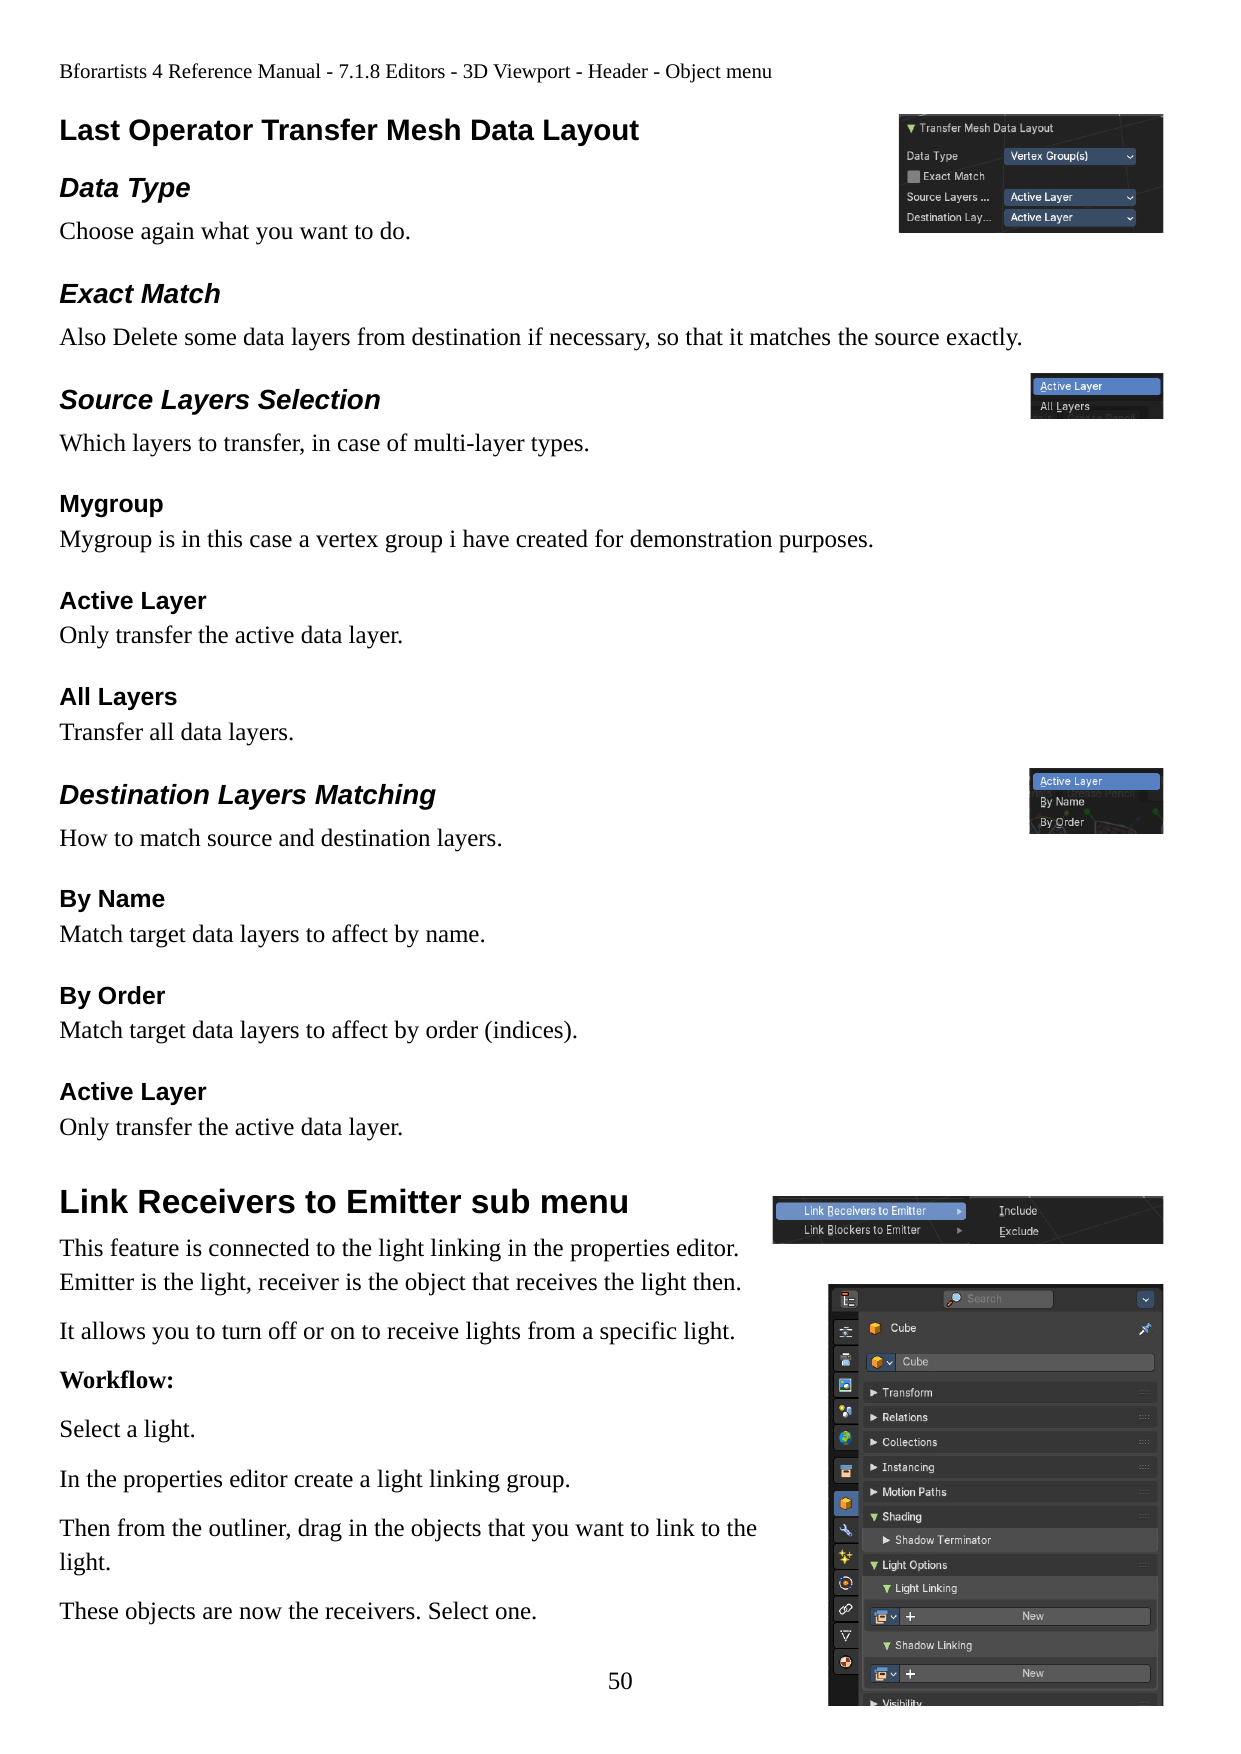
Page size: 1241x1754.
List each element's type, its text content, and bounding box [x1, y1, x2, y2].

subtitle All Layers [59, 682, 1181, 711]
text Transfer all data layers. [59, 717, 1181, 746]
text Mygroup is in this case a vertex group i have created for demonstration purposes. [59, 524, 1181, 553]
text Match target data layers to affect by order (indices). [59, 1016, 1181, 1044]
text Which layers to transfer, in case of multi-layer types. [59, 428, 1181, 457]
subtitle By Order [59, 981, 1181, 1009]
text Also Delete some data layers from destination if necessary, so that it matches the source exactly. [59, 322, 1181, 351]
text This feature is connected to the light linking in the properties editor. Emitter is the light, receiver is the object that receives the light then. [59, 1233, 1181, 1296]
text Only transfer the active data layer. [59, 1112, 1181, 1141]
text Select a light. [59, 1414, 828, 1443]
subtitle Active Layer [59, 586, 1181, 614]
subtitle [1164, 778, 1181, 810]
subtitle Last Operator Transfer Mesh Data Layout [59, 113, 1181, 147]
picture [898, 114, 1164, 233]
text Choose again what you want to do. [59, 216, 1181, 245]
text These objects are now the receivers. Select one. [59, 1596, 828, 1625]
picture [1029, 768, 1164, 834]
subtitle Link Receivers to Emitter sub menu [59, 1182, 1181, 1220]
subtitle Active Layer [59, 1077, 1181, 1106]
picture [828, 1284, 1164, 1706]
subtitle Source Layers Selection [59, 383, 1030, 415]
text Workflow: [59, 1366, 828, 1394]
picture [1030, 373, 1164, 419]
subtitle Destination Layers Matching [59, 778, 1029, 810]
subtitle Mygroup [59, 489, 1181, 518]
subtitle Exact Match [59, 277, 1181, 309]
text Only transfer the active data layer. [59, 621, 1181, 649]
text In the properties editor create a light linking group. [59, 1464, 828, 1492]
text Match target data layers to affect by name. [59, 919, 1181, 948]
text [1164, 1366, 1181, 1394]
subtitle Data Type [59, 172, 898, 203]
text It allows you to turn off or on to receive lights from a specific light. [59, 1316, 828, 1345]
subtitle By Name [59, 884, 1181, 913]
text How to match source and destination layers. [59, 823, 1181, 852]
text Then from the outliner, drag in the objects that you want to link to the light. [59, 1513, 828, 1576]
picture [772, 1196, 1164, 1244]
text [1164, 1414, 1181, 1443]
subtitle [1164, 172, 1181, 203]
subtitle [1164, 383, 1181, 415]
